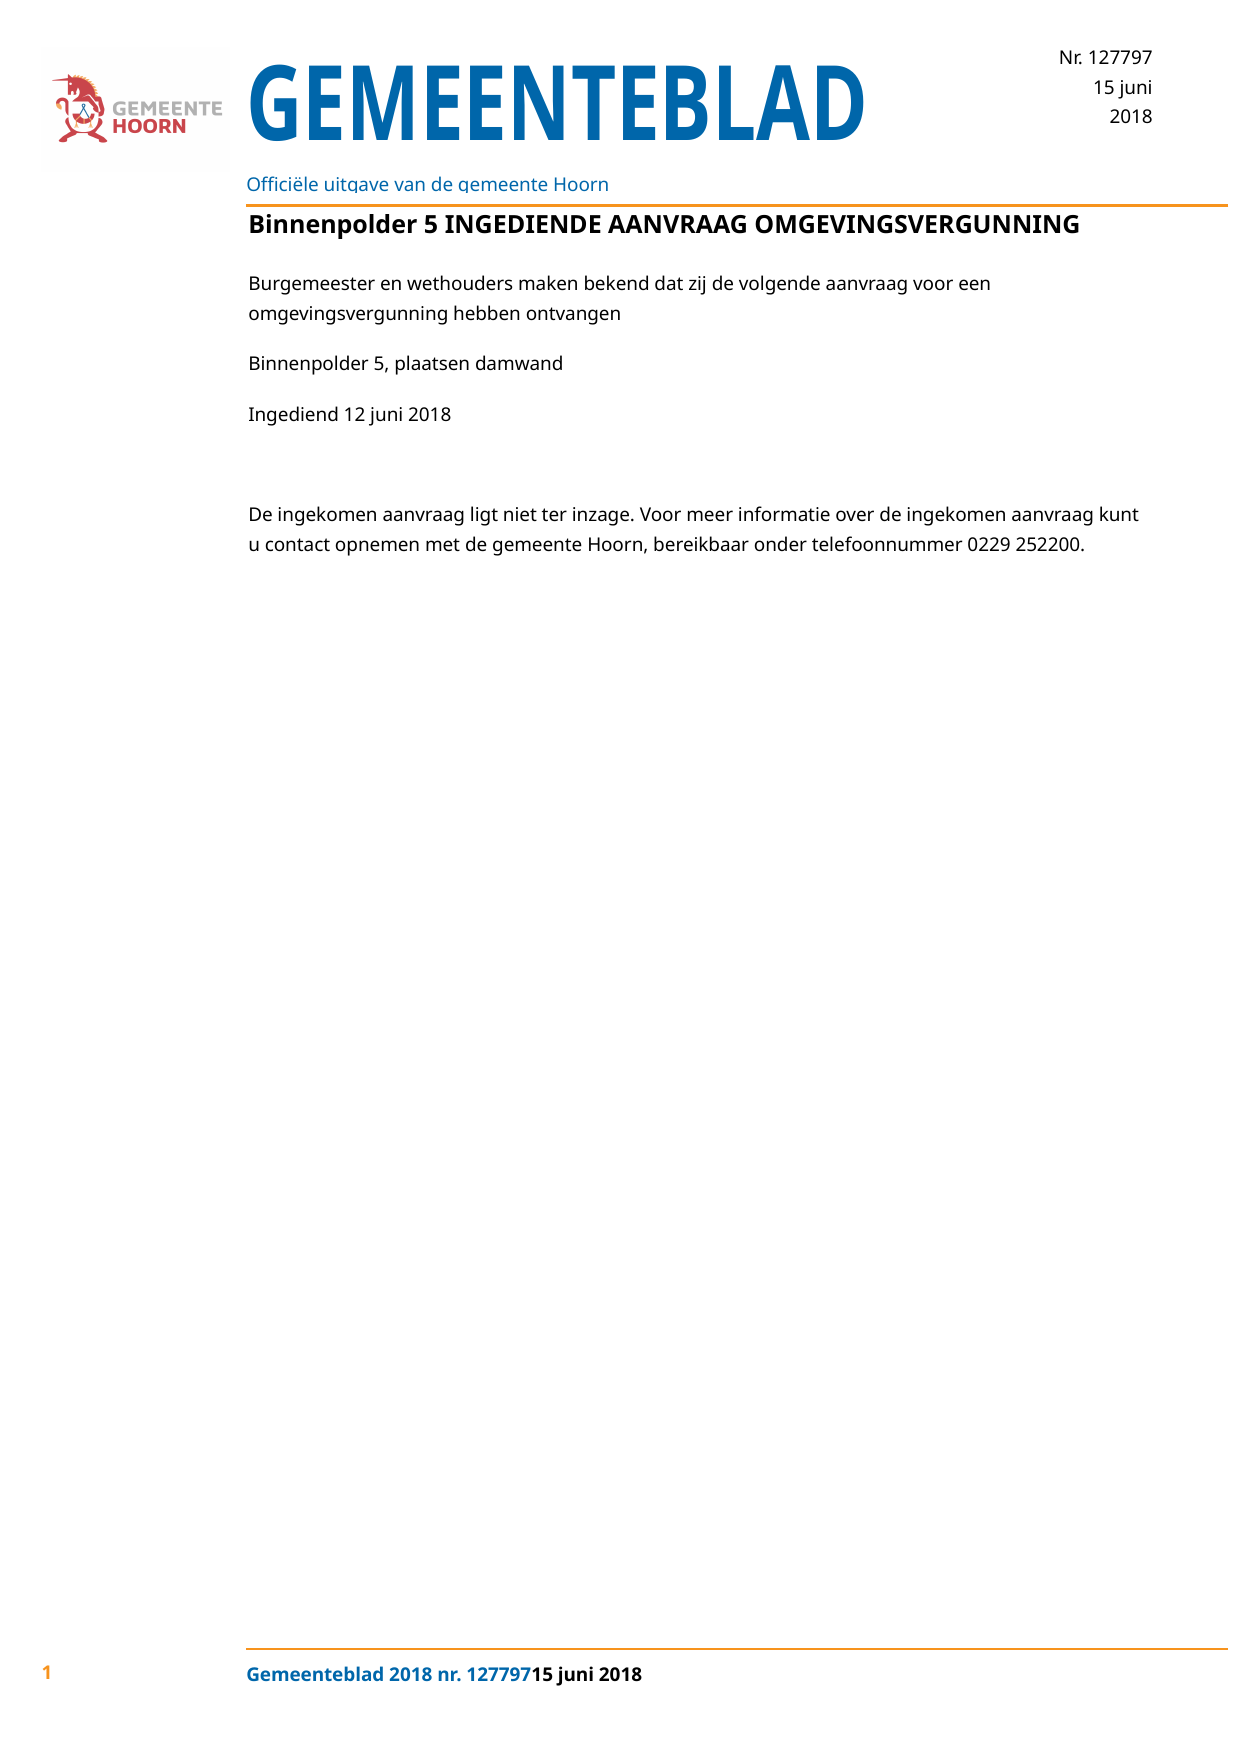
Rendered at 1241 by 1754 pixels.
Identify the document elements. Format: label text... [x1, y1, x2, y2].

text De ingekomen aanvraag ligt niet ter inzage. Voor meer informatie over de ingekomen aanvraag kunt u contact opnemen met de gemeente Hoorn, bereikbaar onder telefoonnummer 0229 252200. [248, 502, 1152, 557]
text Binnenpolder 5 INGEDIENDE AANVRAAG OMGEVINGSVERGUNNING [248, 207, 1152, 241]
text Binnenpolder 5, plaatsen damwand [248, 350, 1152, 376]
picture [41, 47, 231, 172]
text Ingediend 12 juni 2018 [248, 401, 1152, 426]
text Burgemeester en wethouders maken bekend dat zij de volgende aanvraag voor een omgevingsvergunning hebben ontvangen [248, 270, 1152, 326]
